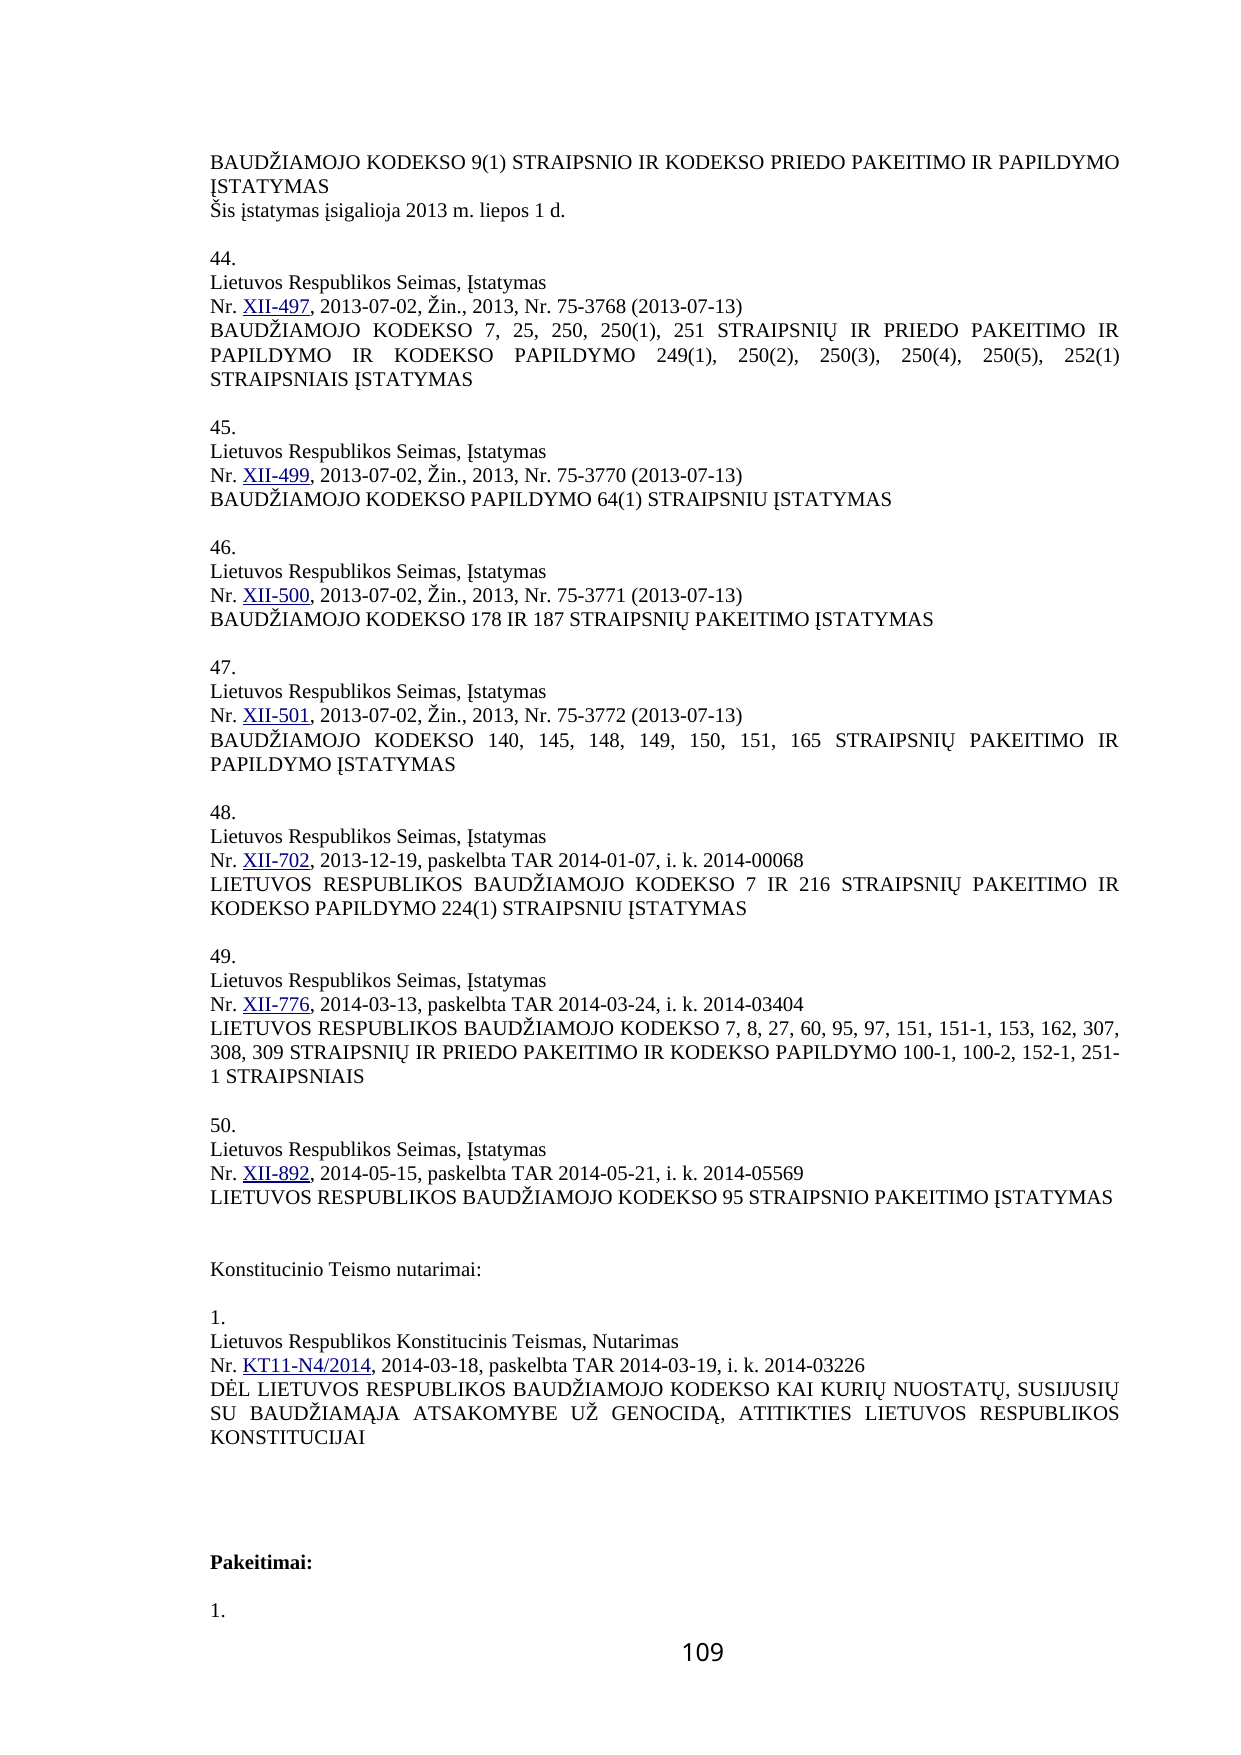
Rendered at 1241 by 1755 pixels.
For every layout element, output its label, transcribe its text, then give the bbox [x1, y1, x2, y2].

text 47. [210, 655, 1120, 679]
text Nr. XII-499, 2013-07-02, Žin., 2013, Nr. 75-3770 (2013-07-13) [210, 463, 1120, 487]
text LIETUVOS RESPUBLIKOS BAUDŽIAMOJO KODEKSO 7 IR 216 STRAIPSNIŲ PAKEITIMO IR KODEKSO PAPILDYMO 224(1) STRAIPSNIU ĮSTATYMAS [210, 872, 1120, 920]
text 45. [210, 415, 1120, 439]
text Lietuvos Respublikos Seimas, Įstatymas [210, 270, 1120, 294]
text BAUDŽIAMOJO KODEKSO 7, 25, 250, 250(1), 251 STRAIPSNIŲ IR PRIEDO PAKEITIMO IR PAPILDYMO IR KODEKSO PAPILDYMO 249(1), 250(2), 250(3), 250(4), 250(5), 252(1) STRAIPSNIAIS ĮSTATYMAS [210, 318, 1120, 391]
text Nr. XII-892, 2014-05-15, paskelbta TAR 2014-05-21, i. k. 2014-05569 [210, 1161, 1120, 1185]
text 1. [210, 1305, 1120, 1329]
text BAUDŽIAMOJO KODEKSO 140, 145, 148, 149, 150, 151, 165 STRAIPSNIŲ PAKEITIMO IR PAPILDYMO ĮSTATYMAS [210, 727, 1120, 776]
text Lietuvos Respublikos Seimas, Įstatymas [210, 559, 1120, 583]
text BAUDŽIAMOJO KODEKSO PAPILDYMO 64(1) STRAIPSNIU ĮSTATYMAS [210, 487, 1120, 511]
text 50. [210, 1112, 1120, 1137]
text Nr. KT11-N4/2014, 2014-03-18, paskelbta TAR 2014-03-19, i. k. 2014-03226 [210, 1353, 1120, 1377]
text 1. [210, 1598, 1120, 1622]
text LIETUVOS RESPUBLIKOS BAUDŽIAMOJO KODEKSO 7, 8, 27, 60, 95, 97, 151, 151-1, 153, 162, 307, 308, 309 STRAIPSNIŲ IR PRIEDO PAKEITIMO IR KODEKSO PAPILDYMO 100-1, 100-2, 152-1, 251-1 STRAIPSNIAIS [210, 1016, 1120, 1088]
text Nr. XII-497, 2013-07-02, Žin., 2013, Nr. 75-3768 (2013-07-13) [210, 294, 1120, 318]
text Konstitucinio Teismo nutarimai: [210, 1257, 1120, 1281]
text Nr. XII-702, 2013-12-19, paskelbta TAR 2014-01-07, i. k. 2014-00068 [210, 848, 1120, 872]
text LIETUVOS RESPUBLIKOS BAUDŽIAMOJO KODEKSO 95 STRAIPSNIO PAKEITIMO ĮSTATYMAS [210, 1185, 1120, 1209]
text Lietuvos Respublikos Seimas, Įstatymas [210, 679, 1120, 703]
text Nr. XII-501, 2013-07-02, Žin., 2013, Nr. 75-3772 (2013-07-13) [210, 703, 1120, 727]
text Lietuvos Respublikos Seimas, Įstatymas [210, 1137, 1120, 1161]
text 46. [210, 535, 1120, 559]
text 44. [210, 246, 1120, 270]
text Lietuvos Respublikos Seimas, Įstatymas [210, 824, 1120, 848]
text Lietuvos Respublikos Seimas, Įstatymas [210, 968, 1120, 992]
text Nr. XII-500, 2013-07-02, Žin., 2013, Nr. 75-3771 (2013-07-13) [210, 583, 1120, 607]
text BAUDŽIAMOJO KODEKSO 9(1) STRAIPSNIO IR KODEKSO PRIEDO PAKEITIMO IR PAPILDYMO ĮSTATYMAS [210, 150, 1120, 198]
text 49. [210, 944, 1120, 968]
text BAUDŽIAMOJO KODEKSO 178 IR 187 STRAIPSNIŲ PAKEITIMO ĮSTATYMAS [210, 607, 1120, 631]
text Nr. XII-776, 2014-03-13, paskelbta TAR 2014-03-24, i. k. 2014-03404 [210, 992, 1120, 1016]
text Pakeitimai: [210, 1550, 1120, 1574]
text Šis įstatymas įsigalioja 2013 m. liepos 1 d. [210, 198, 1120, 222]
text Lietuvos Respublikos Konstitucinis Teismas, Nutarimas [210, 1329, 1120, 1353]
text DĖL LIETUVOS RESPUBLIKOS BAUDŽIAMOJO KODEKSO KAI KURIŲ NUOSTATŲ, SUSIJUSIŲ SU BAUDŽIAMĄJA ATSAKOMYBE UŽ GENOCIDĄ, ATITIKTIES LIETUVOS RESPUBLIKOS KONSTITUCIJAI [210, 1377, 1120, 1449]
text 48. [210, 800, 1120, 824]
text Lietuvos Respublikos Seimas, Įstatymas [210, 439, 1120, 463]
